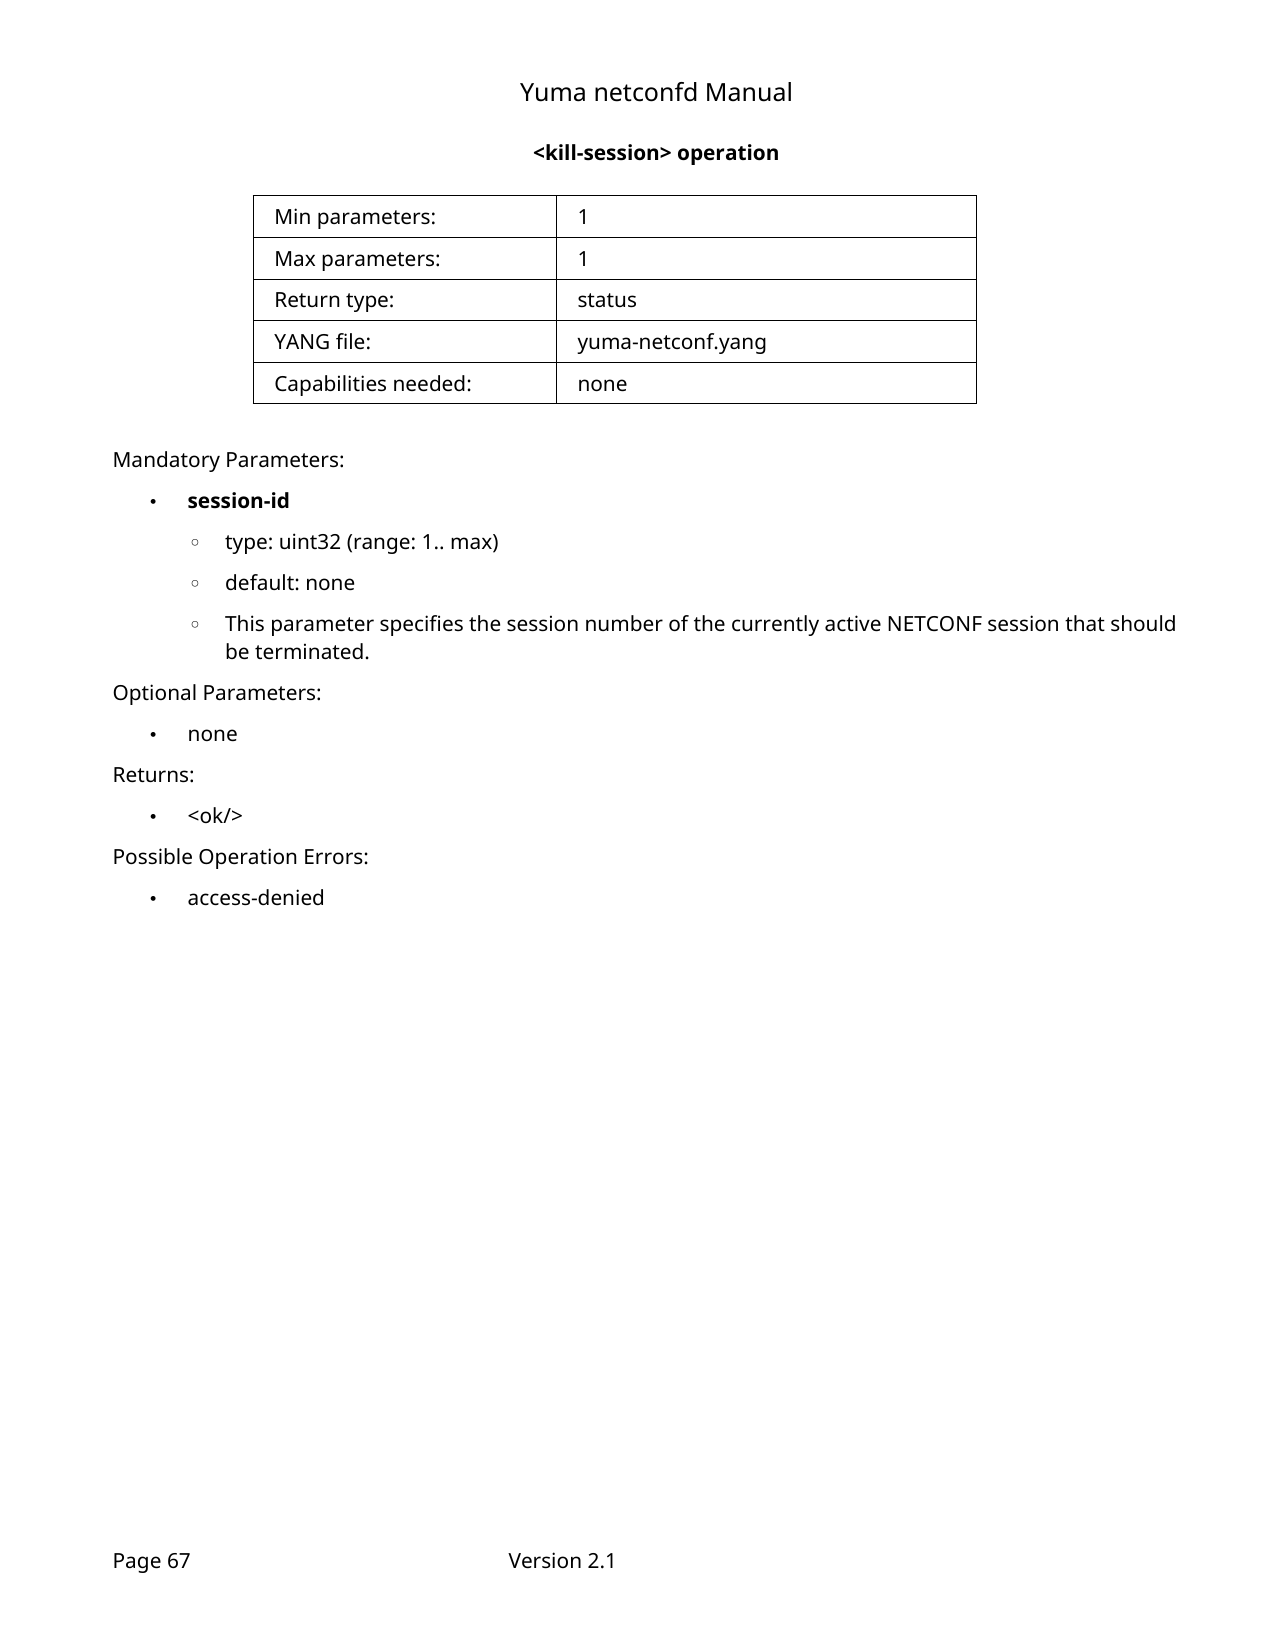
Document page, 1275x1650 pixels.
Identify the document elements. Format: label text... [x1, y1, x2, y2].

list session-id [150, 486, 1200, 514]
table_cell Max parameters: [254, 238, 556, 278]
table_cell none [557, 363, 976, 403]
list access-denied [150, 883, 1200, 911]
table_header 1 [557, 196, 976, 237]
list type: uint32 (range: 1.. max) [187, 527, 1200, 556]
table_cell 1 [557, 238, 976, 278]
table_cell YANG file: [254, 321, 556, 362]
list This parameter specifies the session number of the currently active NETCONF session that should be terminated. [187, 609, 1200, 666]
list <ok/> [150, 801, 1200, 829]
list none [150, 719, 1200, 748]
text Returns: [112, 760, 1200, 789]
text Optional Parameters: [112, 678, 1200, 707]
table_header Min parameters: [254, 196, 556, 237]
table_cell status [557, 280, 976, 320]
list default: none [187, 568, 1200, 596]
table_cell yuma-netconf.yang [557, 321, 976, 362]
text Mandatory Parameters: [112, 445, 1200, 474]
text Possible Operation Errors: [112, 842, 1200, 871]
subtitle <kill-session> operation [127, 138, 1185, 167]
table_cell Return type: [254, 280, 556, 320]
table_cell Capabilities needed: [254, 363, 556, 403]
